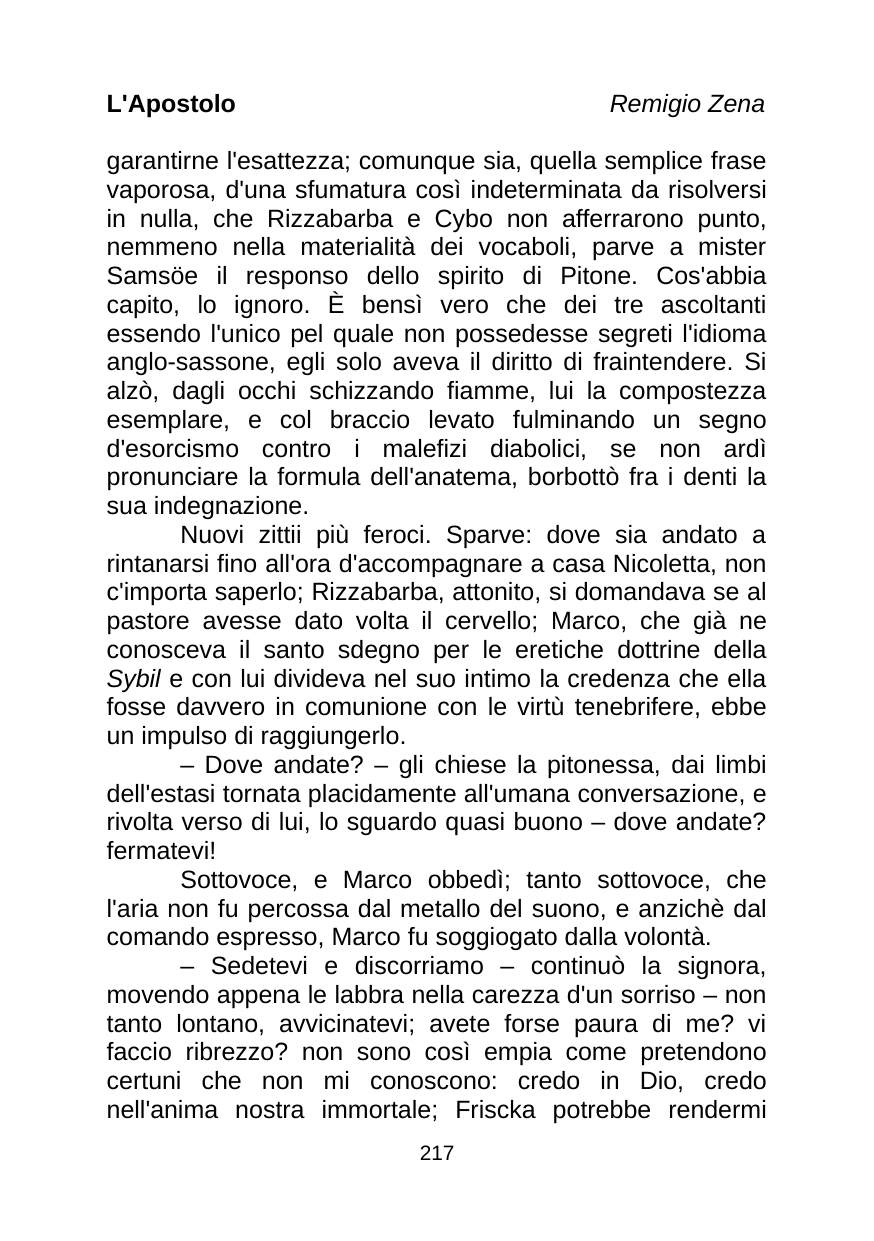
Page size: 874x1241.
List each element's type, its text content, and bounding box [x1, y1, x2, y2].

text – Dove andate? – gli chiese la pitonessa, dai limbi dell'estasi tornata placidamente all'umana conversazione, e rivolta verso di lui, lo sguardo quasi buono – dove andate? fermatevi! [106, 750, 768, 865]
text Nuovi zittii più feroci. Sparve: dove sia andato a rintanarsi fino all'ora d'accompagnare a casa Nicoletta, non c'importa saperlo; Rizzabarba, attonito, si domandava se al pastore avesse dato volta il cervello; Marco, che già ne conosceva il santo sdegno per le eretiche dottrine della Sybil e con lui divideva nel suo intimo la credenza che ella fosse davvero in comunione con le virtù tenebrifere, ebbe un impulso di raggiungerlo. [106, 520, 768, 750]
text Sottovoce, e Marco obbedì; tanto sottovoce, che l'aria non fu percossa dal metallo del suono, e anzichè dal comando espresso, Marco fu soggiogato dalla volontà. [106, 865, 768, 951]
text garantirne l'esattezza; comunque sia, quella semplice frase vaporosa, d'una sfumatura così indeterminata da risolversi in nulla, che Rizzabarba e Cybo non afferrarono punto, nemmeno nella materialità dei vocaboli, parve a mister Samsöe il responso dello spirito di Pitone. Cos'abbia capito, lo ignoro. È bensì vero che dei tre ascoltanti essendo l'unico pel quale non possedesse segreti l'idioma anglo-sassone, egli solo aveva il diritto di fraintendere. Si alzò, dagli occhi schizzando fiamme, lui la compostezza esemplare, e col braccio levato fulminando un segno d'esorcismo contro i malefizi diabolici, se non ardì pronunciare la formula dell'anatema, borbottò fra i denti la sua indegnazione. [106, 146, 768, 520]
text – Sedetevi e discorriamo – continuò la signora, movendo appena le labbra nella carezza d'un sorriso – non tanto lontano, avvicinatevi; avete forse paura di me? vi faccio ribrezzo? non sono così empia come pretendono certuni che non mi conoscono: credo in Dio, credo nell'anima nostra immortale; Friscka potrebbe rendermi [106, 951, 768, 1124]
